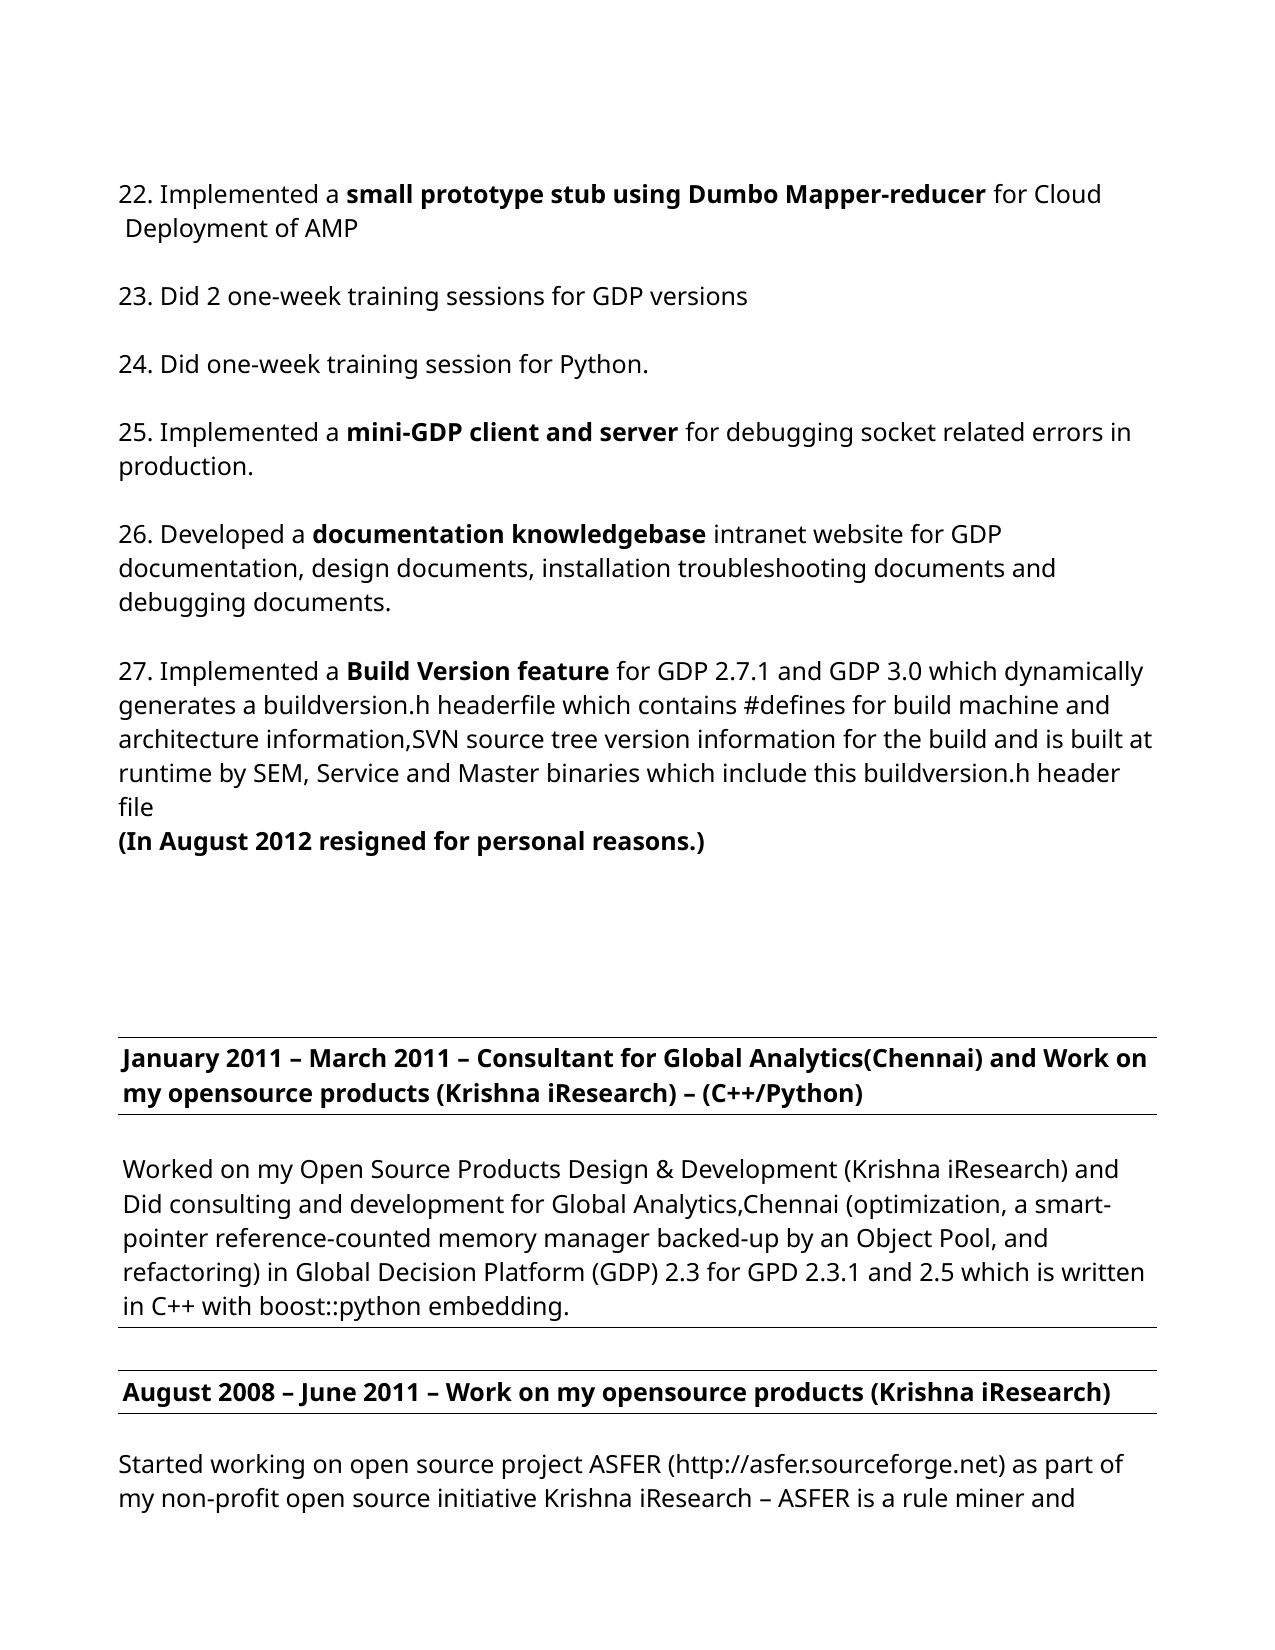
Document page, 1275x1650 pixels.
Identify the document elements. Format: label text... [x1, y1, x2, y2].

text 27. Implemented a Build Version feature for GDP 2.7.1 and GDP 3.0 which dynamically generates a buildversion.h headerfile which contains #defines for build machine and architecture information,SVN source tree version information for the build and is built at runtime by SEM, Service and Master binaries which include this buildversion.h header file [118, 653, 1157, 823]
text Started working on open source project ASFER (http://asfer.sourceforge.net) as part of my non-profit open source initiative Krishna iResearch – ASFER is a rule miner and [118, 1447, 1157, 1515]
text 25. Implemented a mini-GDP client and server for debugging socket related errors in production. [118, 415, 1157, 483]
text (In August 2012 resigned for personal reasons.) [118, 823, 1157, 858]
text Worked on my Open Source Products Design & Development (Krishna iResearch) and Did consulting and development for Global Analytics,Chennai (optimization, a smart-pointer reference-counted memory manager backed-up by an Object Pool, and refactoring) in Global Decision Platform (GDP) 2.3 for GPD 2.3.1 and 2.5 which is written in C++ with boost::python embedding. [118, 1148, 1157, 1327]
text 22. Implemented a small prototype stub using Dumbo Mapper-reducer for Cloud [118, 176, 1157, 210]
text January 2011 – March 2011 – Consultant for Global Analytics(Chennai) and Work on my opensource products (Krishna iResearch) – (C++/Python) [118, 1038, 1157, 1114]
text 23. Did 2 one-week training sessions for GDP versions [118, 278, 1157, 313]
text Deployment of AMP [118, 210, 1157, 244]
text August 2008 – June 2011 – Work on my opensource products (Krishna iResearch) [118, 1371, 1157, 1413]
text 24. Did one-week training session for Python. [118, 347, 1157, 381]
text 26. Developed a documentation knowledgebase intranet website for GDP documentation, design documents, installation troubleshooting documents and debugging documents. [118, 517, 1157, 619]
